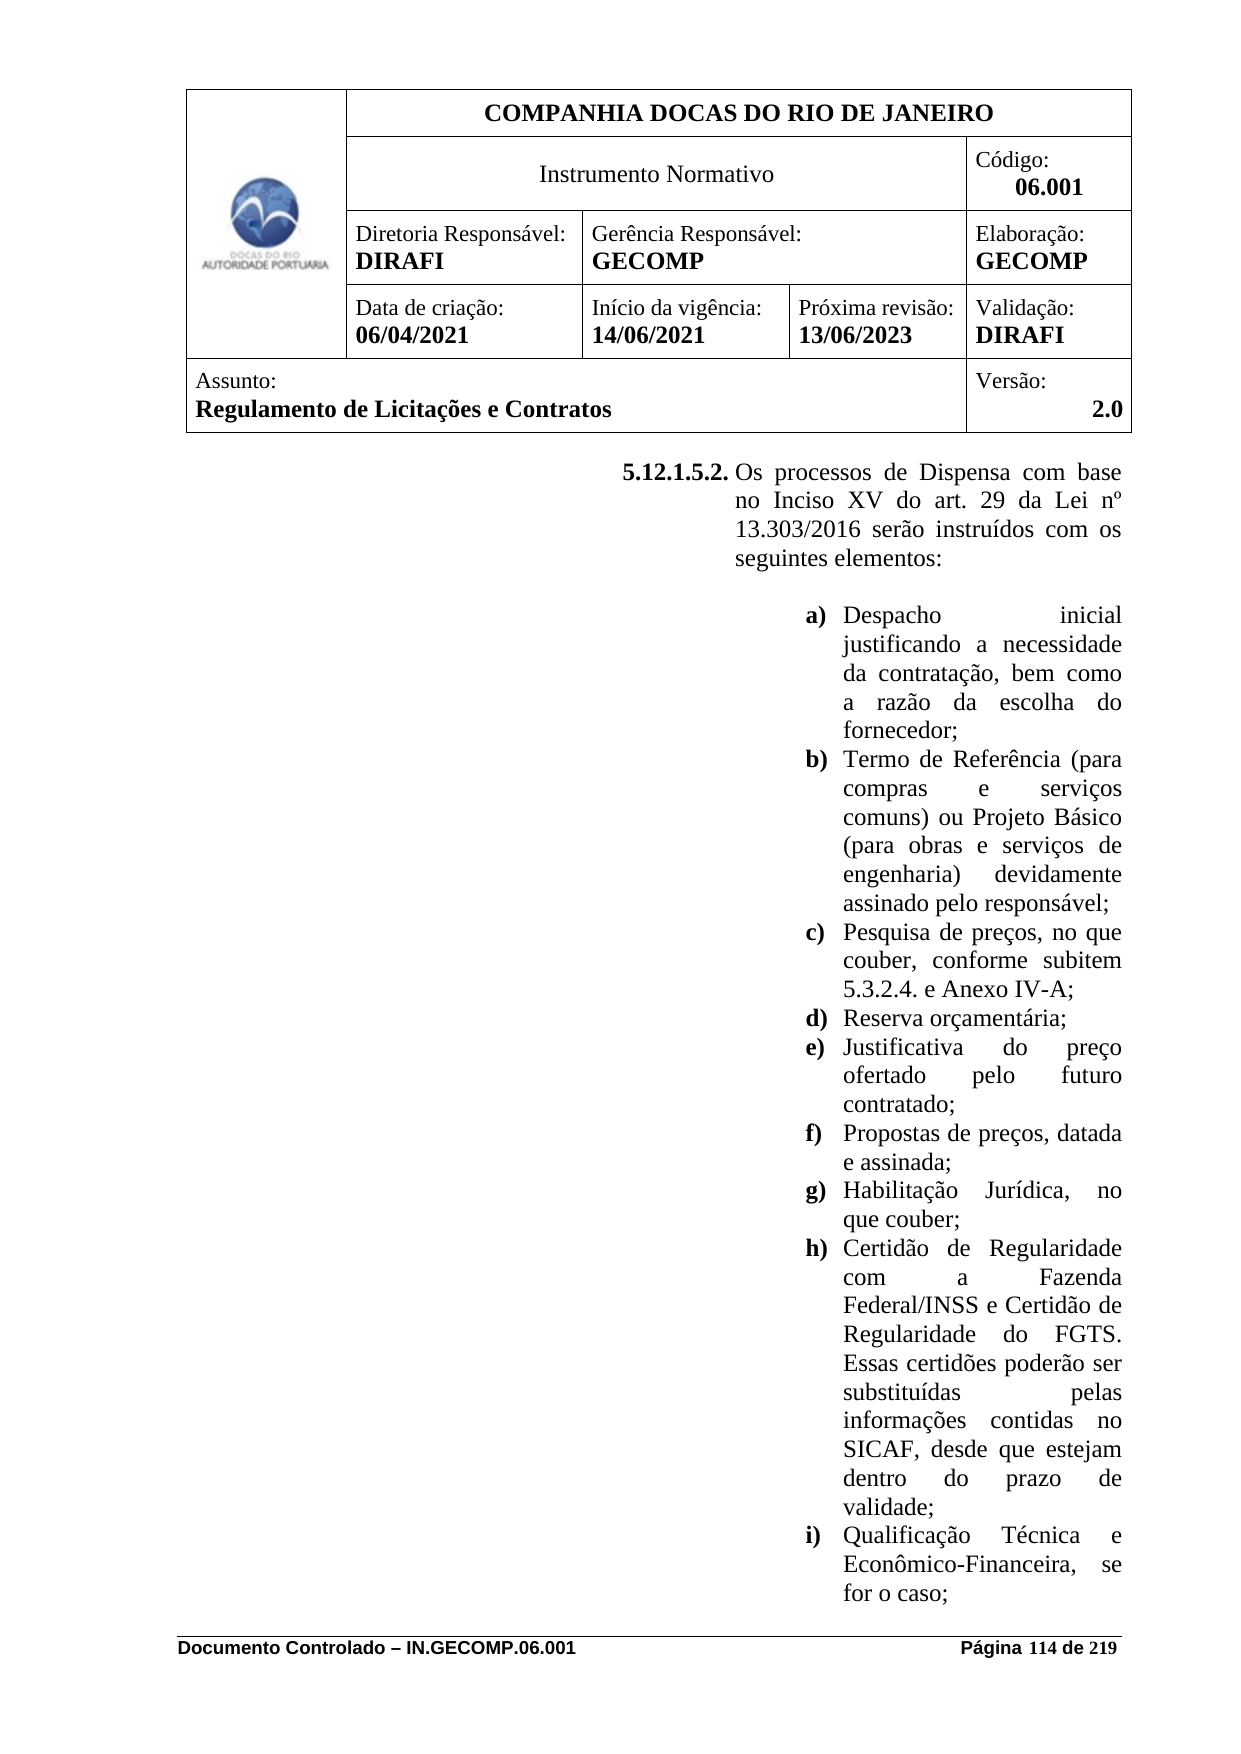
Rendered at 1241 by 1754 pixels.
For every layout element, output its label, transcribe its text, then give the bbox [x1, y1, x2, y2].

list Reserva orçamentária; [805, 1003, 1122, 1032]
list Justificativa do preço ofertado pelo futuro contratado; [805, 1032, 1122, 1118]
list Propostas de preços, datada e assinada; [805, 1118, 1122, 1175]
list Qualificação Técnica e Econômico-Financeira, se for o caso; [805, 1520, 1122, 1607]
list Despacho inicial justificando a necessidade da contratação, bem como a razão da escolha do fornecedor; [805, 600, 1122, 744]
list Habilitação Jurídica, no que couber; [805, 1175, 1122, 1233]
list Certidão de Regularidade com a Fazenda Federal/INSS e Certidão de Regularidade do FGTS. Essas certidões poderão ser substituídas pelas informações contidas no SICAF, desde que estejam dentro do prazo de validade; [805, 1233, 1122, 1520]
list Os processos de Dispensa com base no Inciso XV do art. 29 da Lei nº 13.303/2016 serão instruídos com os seguintes elementos: [622, 457, 1122, 572]
list Pesquisa de preços, no que couber, conforme subitem 5.3.2.4. e Anexo IV-A; [805, 917, 1122, 1003]
list Termo de Referência (para compras e serviços comuns) ou Projeto Básico (para obras e serviços de engenharia) devidamente assinado pelo responsável; [805, 744, 1122, 917]
